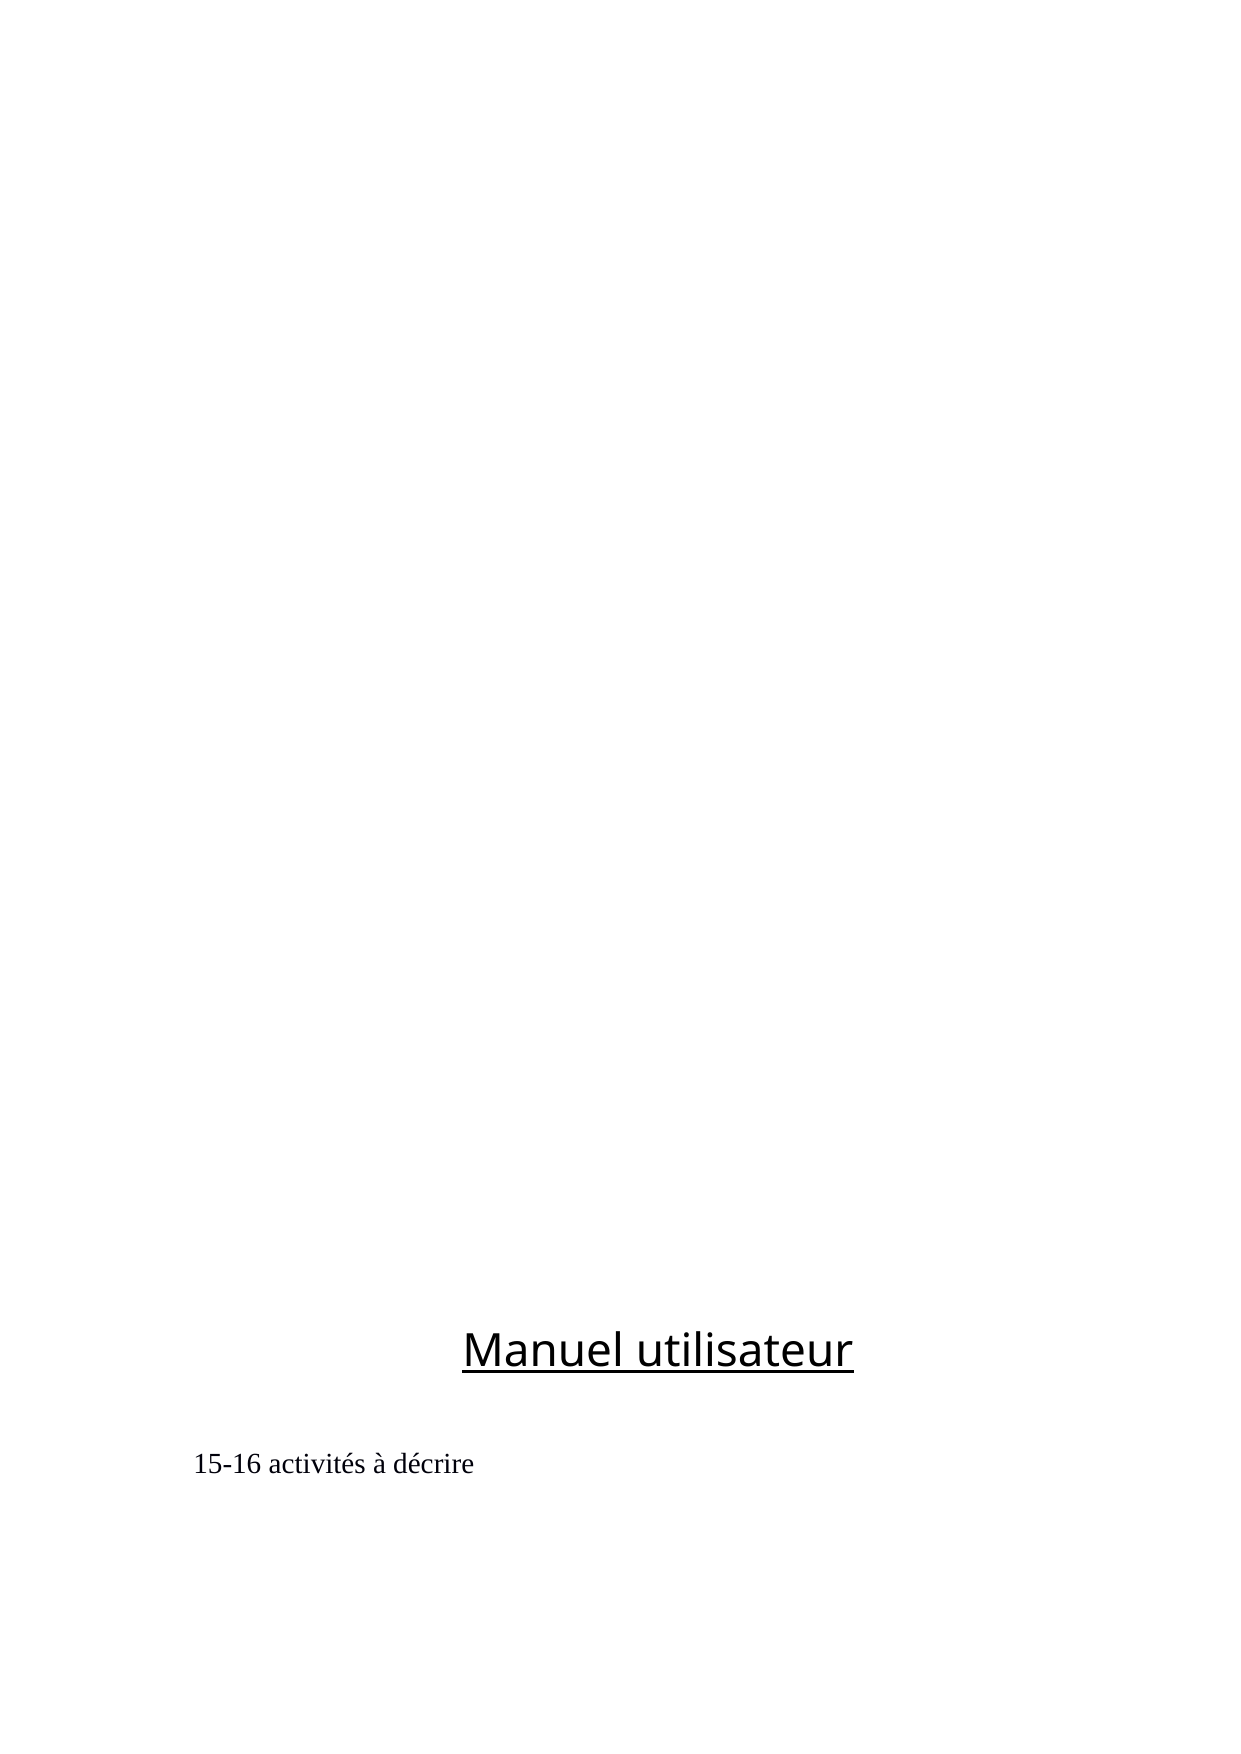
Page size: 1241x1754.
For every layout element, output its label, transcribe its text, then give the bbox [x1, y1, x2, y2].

subtitle Manuel utilisateur [118, 1317, 1122, 1379]
text 15-16 activités à décrire [118, 1447, 1122, 1480]
